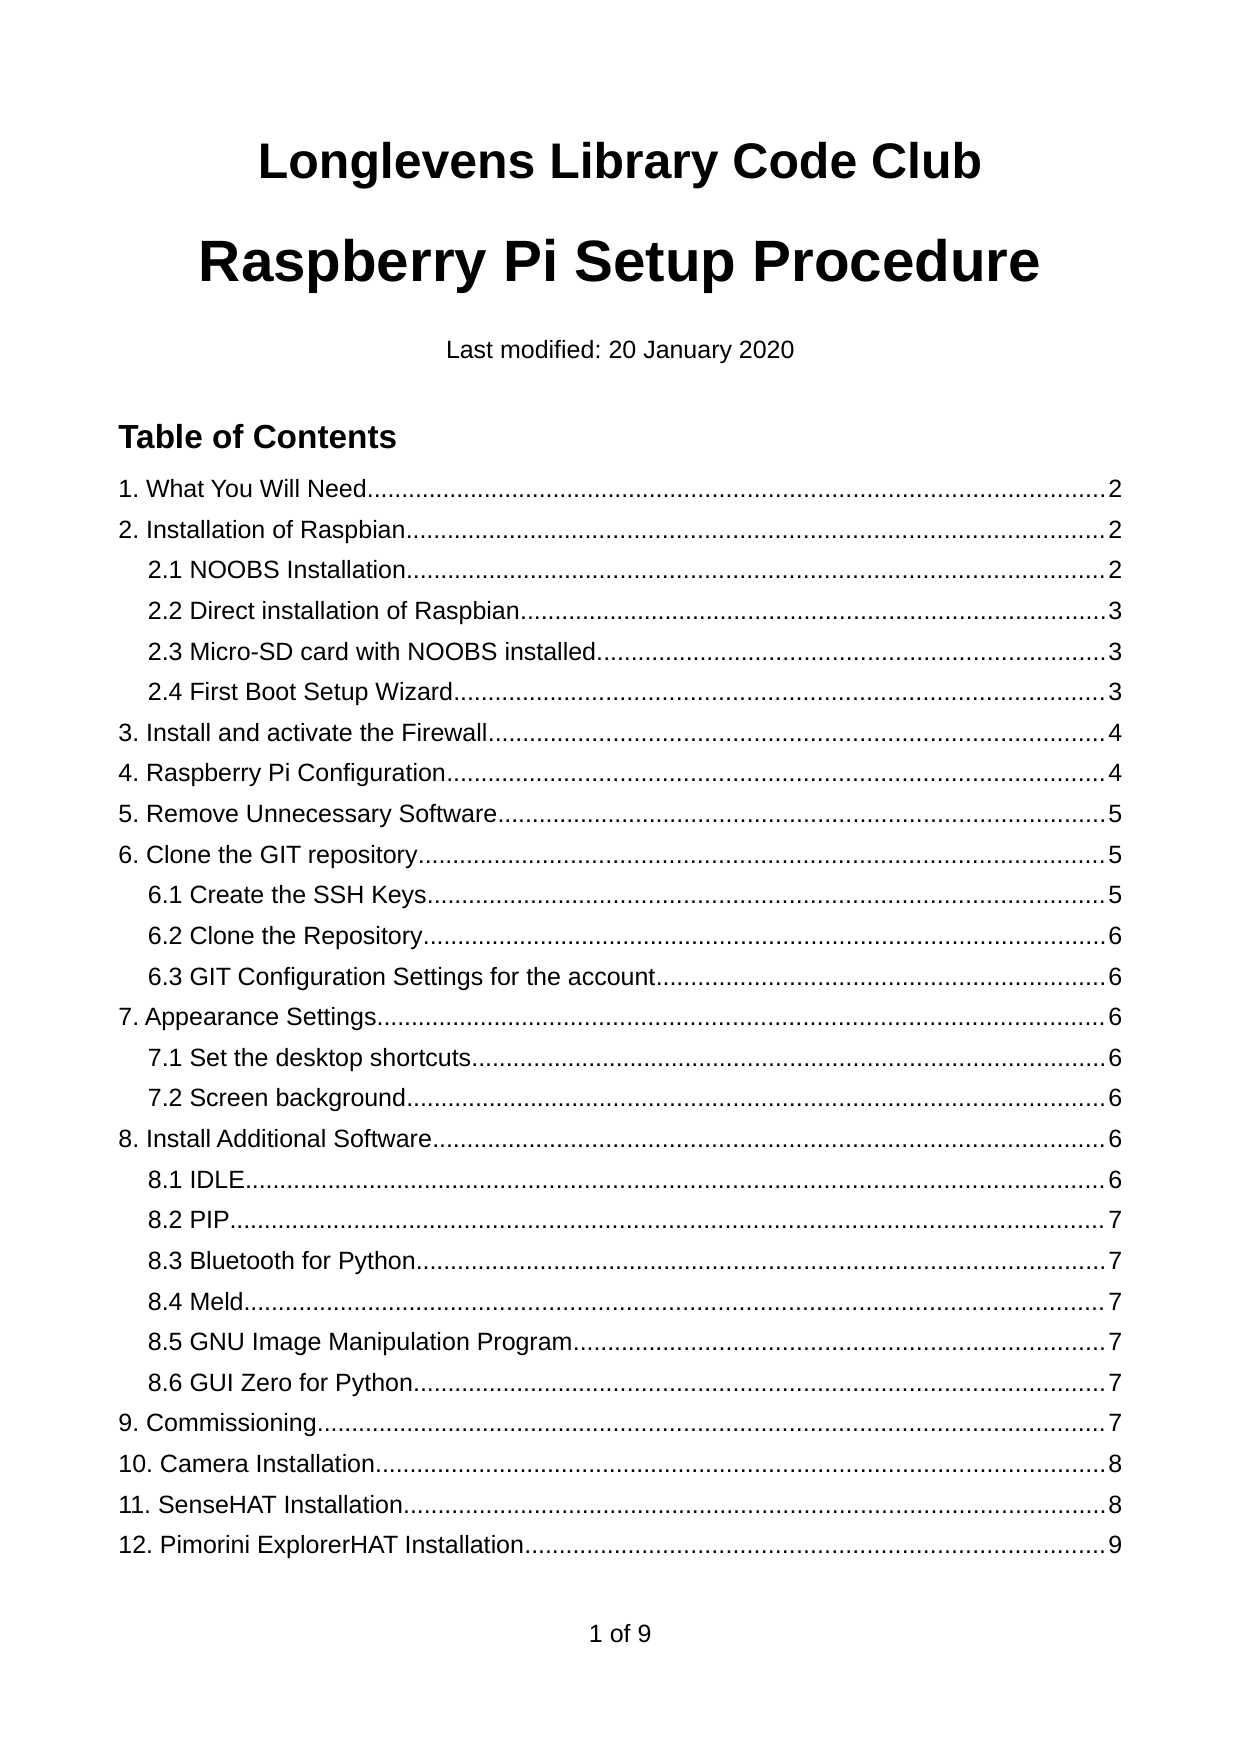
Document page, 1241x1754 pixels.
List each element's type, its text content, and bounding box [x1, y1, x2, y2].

text 4. Raspberry Pi Configuration 4 [118, 758, 1122, 787]
text 8.5 GNU Image Manipulation Program 7 [148, 1327, 1122, 1356]
text 6.2 Clone the Repository 6 [148, 921, 1122, 949]
text 8.3 Bluetooth for Python 7 [148, 1246, 1122, 1274]
text 2. Installation of Raspbian 2 [118, 514, 1122, 543]
text 8.4 Meld 7 [148, 1286, 1122, 1315]
text 3. Install and activate the Firewall 4 [118, 718, 1122, 746]
text 8. Install Additional Software 6 [118, 1124, 1122, 1153]
subtitle Table of Contents [118, 417, 1122, 456]
text 2.4 First Boot Setup Wizard 3 [148, 677, 1122, 706]
title Longlevens Library Code Club [118, 131, 1122, 189]
text 6. Clone the GIT repository 5 [118, 839, 1122, 868]
text 7.1 Set the desktop shortcuts 6 [148, 1043, 1122, 1071]
text 11. SenseHAT Installation 8 [118, 1489, 1122, 1518]
text 2.1 NOOBS Installation 2 [148, 555, 1122, 584]
text 8.6 GUI Zero for Python 7 [148, 1368, 1122, 1396]
text 6.3 GIT Configuration Settings for the account 6 [148, 961, 1122, 990]
text 5. Remove Unnecessary Software 5 [118, 799, 1122, 828]
text 2.2 Direct installation of Raspbian 3 [148, 596, 1122, 624]
text 7. Appearance Settings 6 [118, 1002, 1122, 1031]
text 12. Pimorini ExplorerHAT Installation 9 [118, 1530, 1122, 1559]
text 6.1 Create the SSH Keys 5 [148, 880, 1122, 909]
text 1. What You Will Need 2 [118, 474, 1122, 503]
text Last modified: 20 January 2020 [118, 334, 1122, 363]
text 10. Camera Installation 8 [118, 1449, 1122, 1478]
text 8.1 IDLE 6 [148, 1164, 1122, 1193]
text 9. Commissioning 7 [118, 1408, 1122, 1437]
text 7.2 Screen background 6 [148, 1083, 1122, 1112]
title Raspberry Pi Setup Procedure [118, 226, 1122, 293]
text 2.3 Micro-SD card with NOOBS installed. 3 [148, 636, 1122, 665]
text 8.2 PIP 7 [148, 1205, 1122, 1234]
